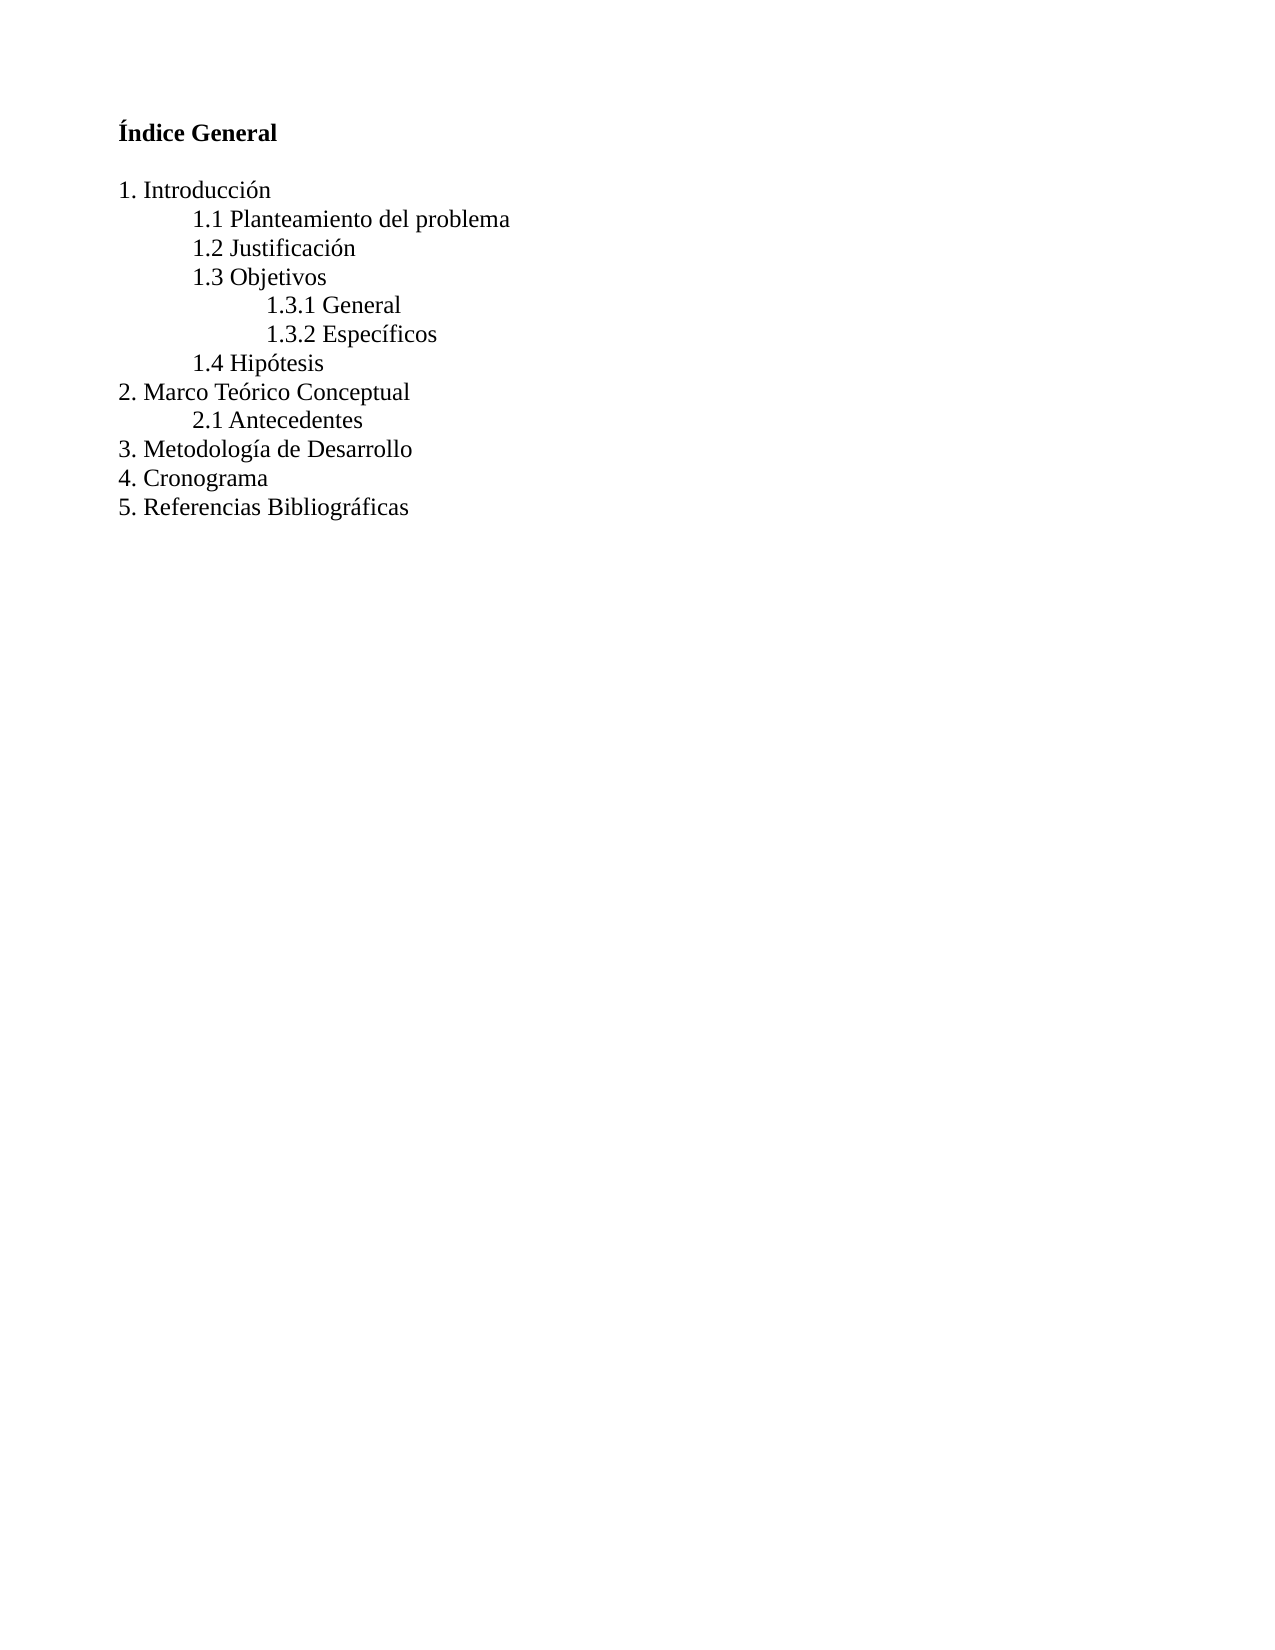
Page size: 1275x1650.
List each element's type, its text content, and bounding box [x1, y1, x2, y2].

text 3. Metodología de Desarrollo [118, 434, 1157, 463]
text 1.3.2 Específicos [118, 319, 1157, 348]
text 1.4 Hipótesis [118, 348, 1157, 377]
text 4. Cronograma [118, 463, 1157, 492]
text 1.3.1 General [118, 291, 1157, 319]
text 2.1 Antecedentes [118, 406, 1157, 434]
text 1.2 Justificación [118, 233, 1157, 262]
text 2. Marco Teórico Conceptual [118, 377, 1157, 406]
text 5. Referencias Bibliográficas [118, 492, 1157, 521]
text 1.3 Objetivos [118, 262, 1157, 291]
text Índice General [118, 118, 1157, 147]
text 1.1 Planteamiento del problema [118, 204, 1157, 233]
text 1. Introducción [118, 176, 1157, 204]
